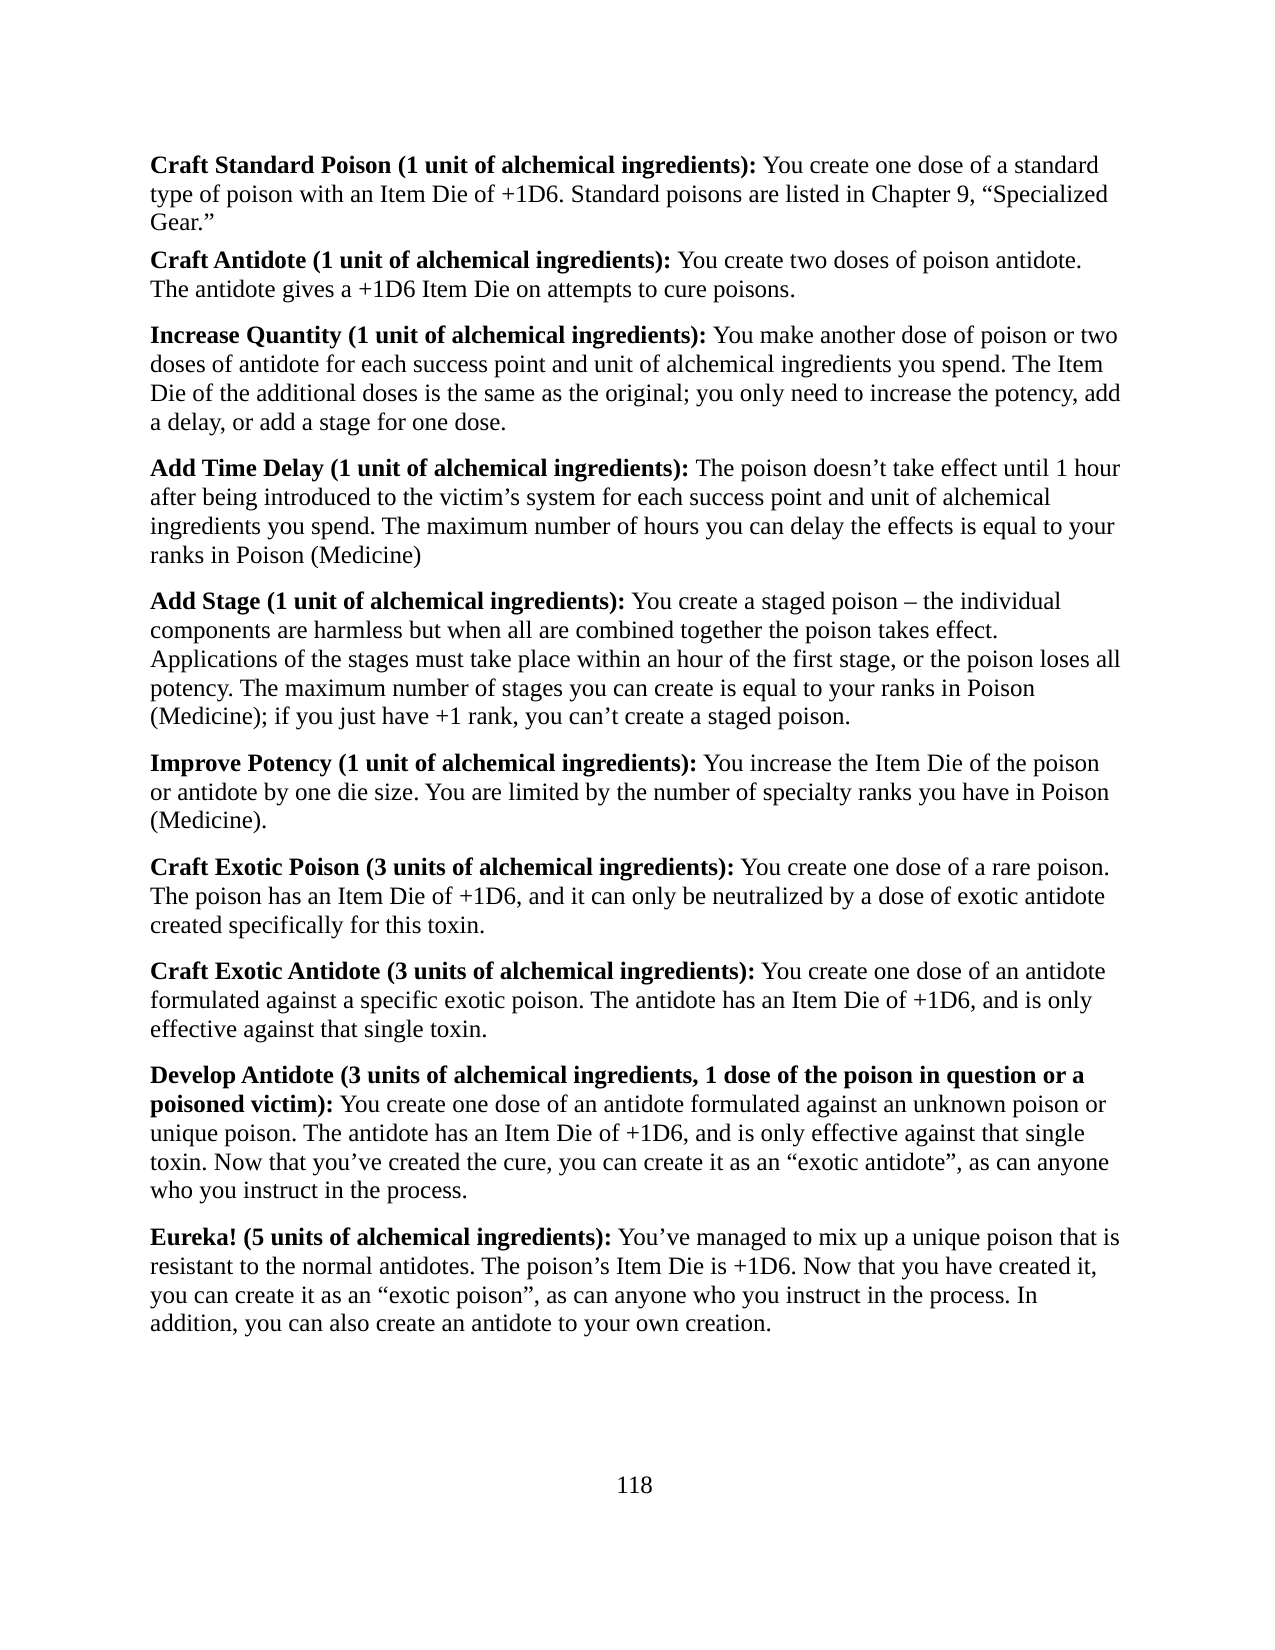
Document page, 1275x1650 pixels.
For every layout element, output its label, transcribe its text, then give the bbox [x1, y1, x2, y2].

text Craft Antidote (1 unit of alchemical ingredients): You create two doses of poison antidote. The antidote gives a +1D6 Item Die on attempts to cure poisons. [150, 245, 1125, 303]
text Increase Quantity (1 unit of alchemical ingredients): You make another dose of poison or two doses of antidote for each success point and unit of alchemical ingredients you spend. The Item Die of the additional doses is the same as the original; you only need to increase the potency, add a delay, or add a stage for one dose. [150, 321, 1125, 436]
text Craft Exotic Poison (3 units of alchemical ingredients): You create one dose of a rare poison. The poison has an Item Die of +1D6, and it can only be neutralized by a dose of exotic antidote created specifically for this toxin. [150, 852, 1125, 938]
text Add Time Delay (1 unit of alchemical ingredients): The poison doesn’t take effect until 1 hour after being introduced to the victim’s system for each success point and unit of alchemical ingredients you spend. The maximum number of hours you can delay the effects is equal to your ranks in Poison (Medicine) [150, 453, 1125, 568]
text Develop Antidote (3 units of alchemical ingredients, 1 dose of the poison in question or a poisoned victim): You create one dose of an antidote formulated against an unknown poison or unique poison. The antidote has an Item Die of +1D6, and is only effective against that single toxin. Now that you’ve created the cure, you can create it as an “exotic antidote”, as can anyone who you instruct in the process. [150, 1061, 1125, 1204]
text Improve Potency (1 unit of alchemical ingredients): You increase the Item Die of the poison or antidote by one die size. You are limited by the number of specialty ranks you have in Poison (Medicine). [150, 748, 1125, 834]
text Craft Standard Poison (1 unit of alchemical ingredients): You create one dose of a standard type of poison with an Item Die of +1D6. Standard poisons are listed in Chapter 9, “Specialized Gear.” [150, 150, 1125, 236]
text Eureka! (5 units of alchemical ingredients): You’ve managed to mix up a unique poison that is resistant to the normal antidotes. The poison’s Item Die is +1D6. Now that you have created it, you can create it as an “exotic poison”, as can anyone who you instruct in the process. In addition, you can also create an antidote to your own creation. [150, 1222, 1125, 1337]
text Add Stage (1 unit of alchemical ingredients): You create a staged poison – the individual components are harmless but when all are combined together the poison takes effect. Applications of the stages must take place within an hour of the first stage, or the poison loses all potency. The maximum number of stages you can create is equal to your ranks in Poison (Medicine); if you just have +1 rank, you can’t create a staged poison. [150, 586, 1125, 730]
text Craft Exotic Antidote (3 units of alchemical ingredients): You create one dose of an antidote formulated against a specific exotic poison. The antidote has an Item Die of +1D6, and is only effective against that single toxin. [150, 956, 1125, 1043]
